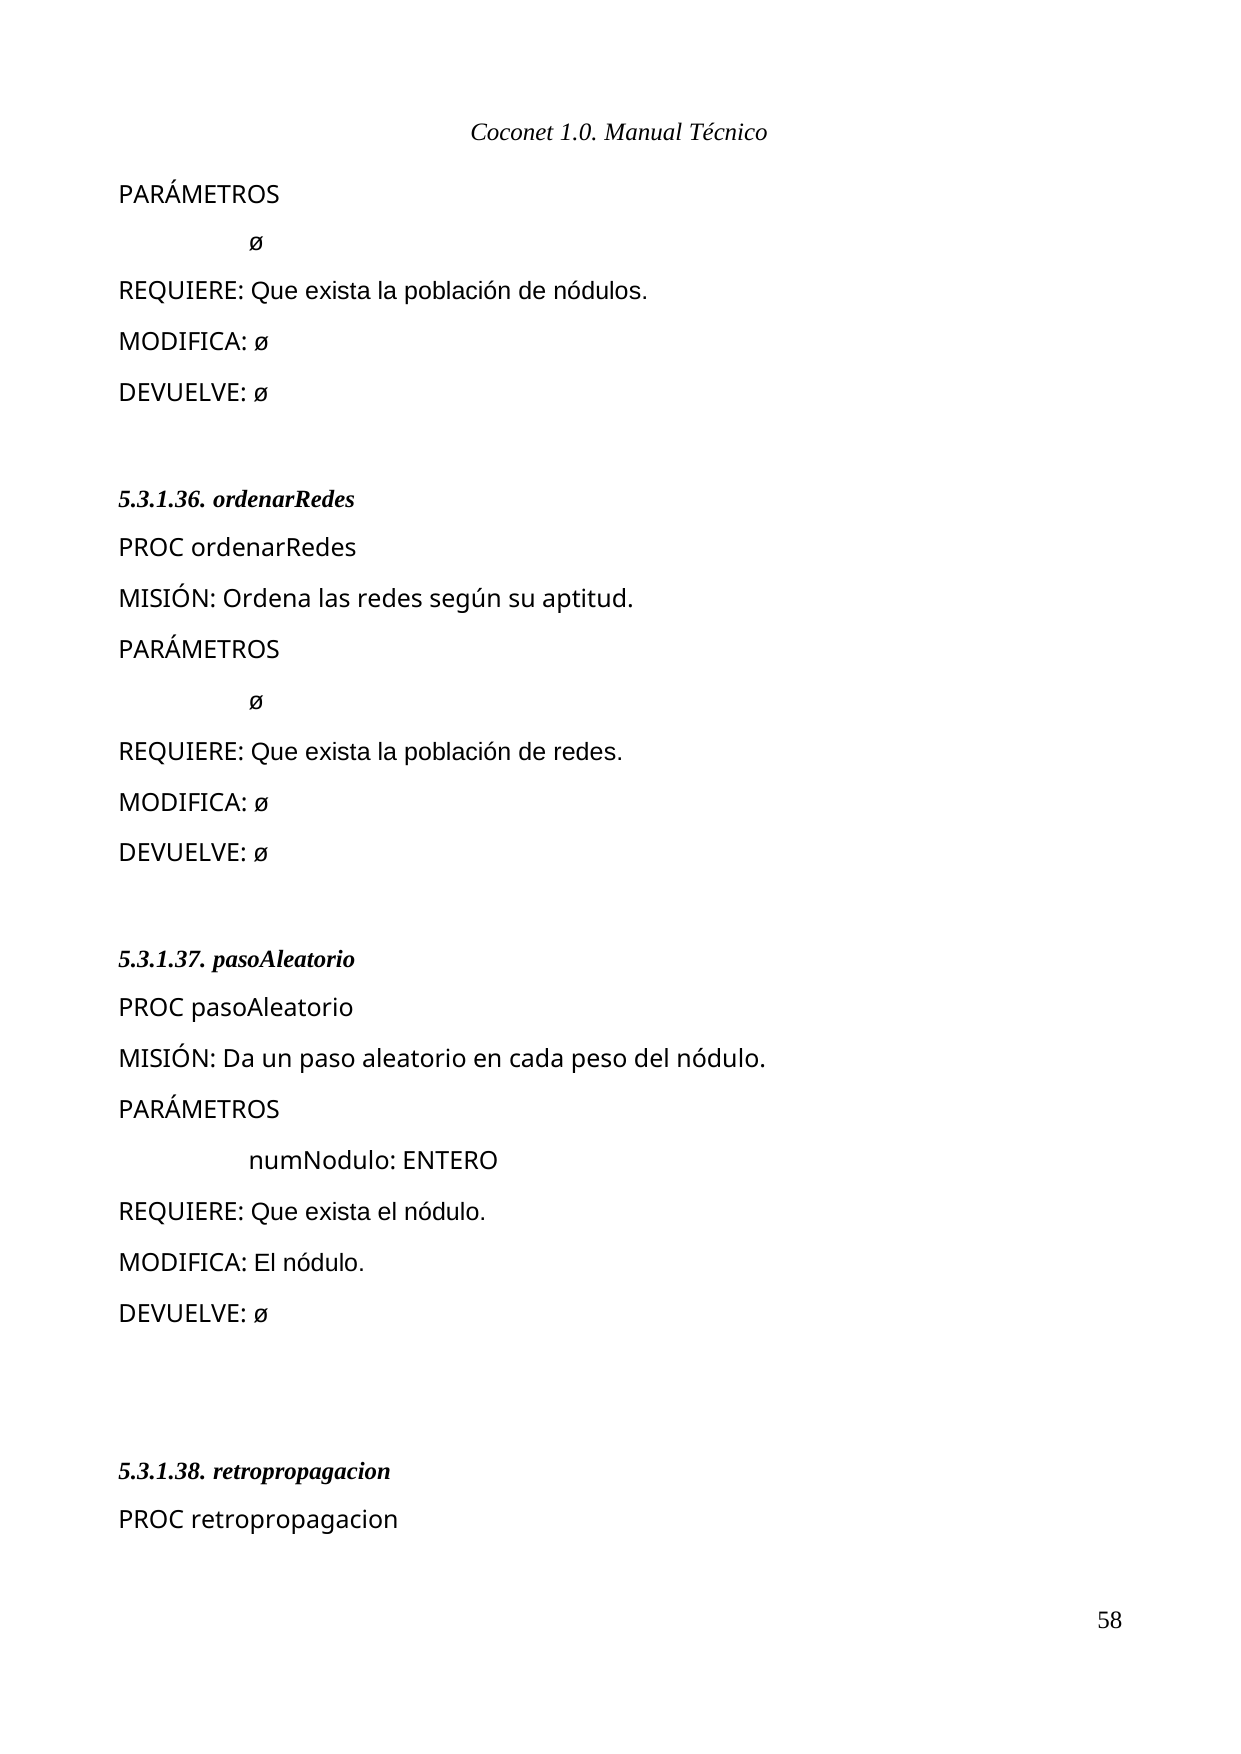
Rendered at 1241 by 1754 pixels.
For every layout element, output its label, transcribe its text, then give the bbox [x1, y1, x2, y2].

text PARÁMETROS [118, 1092, 1122, 1126]
text numNodulo: ENTERO [118, 1143, 1122, 1177]
subtitle 5.3.1.38. retropropagacion [118, 1457, 1122, 1485]
text MISIÓN: Da un paso aleatorio en cada peso del nódulo. [118, 1041, 1122, 1075]
text REQUIERE: Que exista la población de redes. [118, 733, 1122, 767]
text DEVUELVE: ø [118, 835, 1122, 869]
text REQUIERE: Que exista el nódulo. [118, 1194, 1122, 1228]
text PARÁMETROS [118, 177, 1122, 211]
text MODIFICA: El nódulo. [118, 1245, 1122, 1279]
text DEVUELVE: ø [118, 375, 1122, 409]
text PARÁMETROS [118, 632, 1122, 666]
text MODIFICA: ø [118, 784, 1122, 818]
text PROC retropropagacion [118, 1502, 1122, 1536]
subtitle 5.3.1.36. ordenarRedes [118, 485, 1122, 513]
text PROC pasoAleatorio [118, 990, 1122, 1024]
subtitle 5.3.1.37. pasoAleatorio [118, 945, 1122, 973]
text MODIFICA: ø [118, 324, 1122, 358]
text ø [118, 228, 1122, 256]
text REQUIERE: Que exista la población de nódulos. [118, 273, 1122, 307]
text DEVUELVE: ø [118, 1296, 1122, 1330]
text MISIÓN: Ordena las redes según su aptitud. [118, 581, 1122, 615]
text PROC ordenarRedes [118, 530, 1122, 564]
text ø [118, 683, 1122, 717]
